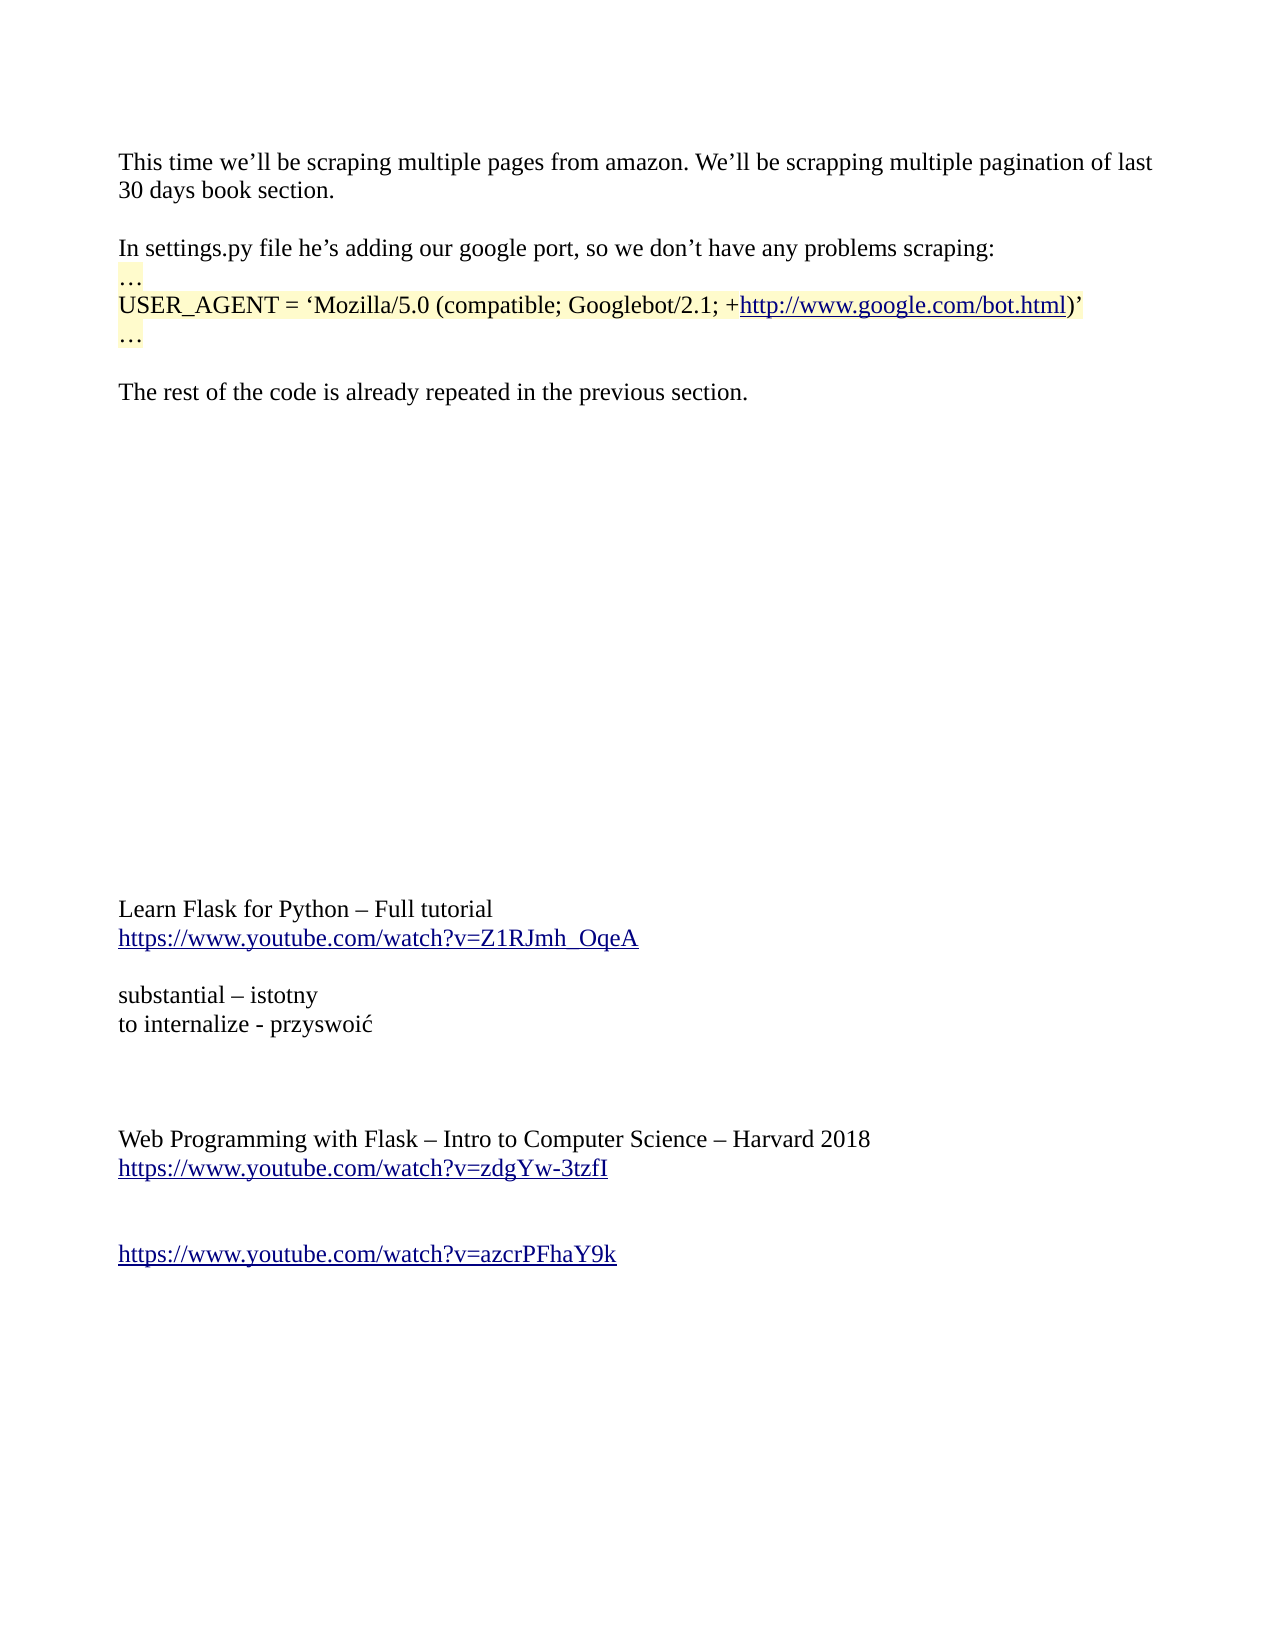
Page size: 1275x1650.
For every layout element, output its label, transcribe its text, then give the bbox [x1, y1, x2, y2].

text https://www.youtube.com/watch?v=Z1RJmh_OqeA [118, 923, 1157, 952]
text The rest of the code is already repeated in the previous section. [118, 377, 1157, 406]
text Web Programming with Flask – Intro to Computer Science – Harvard 2018 [118, 1124, 1157, 1153]
text substantial – istotny [118, 981, 1157, 1009]
text This time we’ll be scraping multiple pages from amazon. We’ll be scrapping multiple pagination of last 30 days book section. [118, 147, 1157, 204]
text https://www.youtube.com/watch?v=zdgYw-3tzfI [118, 1153, 1157, 1182]
text In settings.py file he’s adding our google port, so we don’t have any problems scraping: [118, 233, 1157, 262]
text Learn Flask for Python – Full tutorial [118, 894, 1157, 923]
text USER_AGENT = ‘Mozilla/5.0 (compatible; Googlebot/2.1; +http://www.google.com/bot.html)’ [118, 291, 1157, 319]
text … [118, 319, 1157, 348]
text to internalize - przyswoić [118, 1009, 1157, 1038]
text https://www.youtube.com/watch?v=azcrPFhaY9k [118, 1239, 1157, 1268]
text … [118, 262, 1157, 291]
